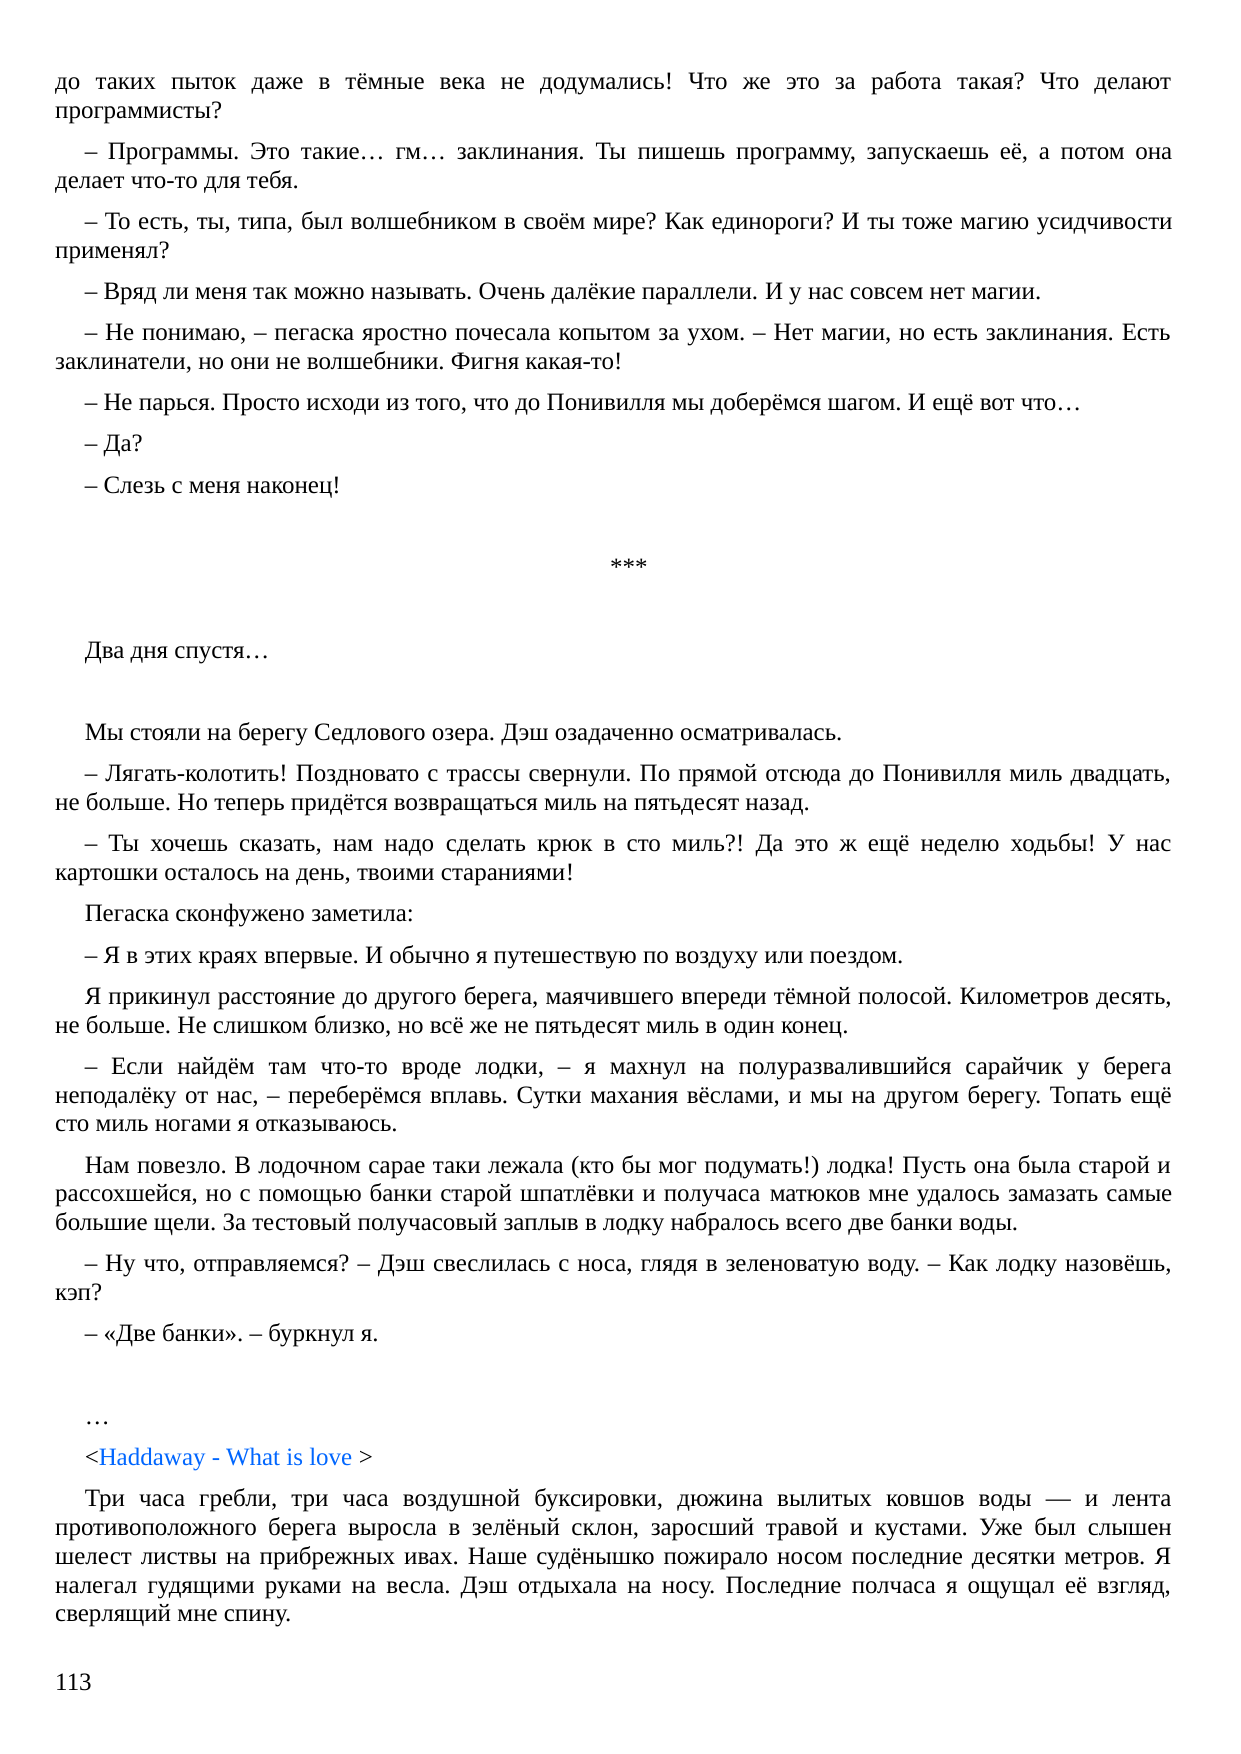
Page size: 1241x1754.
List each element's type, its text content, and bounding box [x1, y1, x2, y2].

text – Да? [55, 428, 1173, 457]
text – Не парься. Просто исходи из того, что до Понивилля мы доберёмся шагом. И ещё вот что… [55, 387, 1173, 416]
text *** [55, 552, 1173, 581]
text Три часа гребли, три часа воздушной буксировки, дюжина вылитых ковшов воды — и лента противоположного берега выросла в зелёный склон, заросший травой и кустами. Уже был слышен шелест листвы на прибрежных ивах. Наше судёнышко пожирало носом последние десятки метров. Я налегал гудящими руками на весла. Дэш отдыхала на носу. Последние полчаса я ощущал её взгляд, сверлящий мне спину. [55, 1483, 1173, 1627]
text – Программы. Это такие… гм… заклинания. Ты пишешь программу, запускаешь её, а потом она делает что-то для тебя. [55, 136, 1173, 193]
text до таких пыток даже в тёмные века не додумались! Что же это за работа такая? Что делают программисты? [55, 66, 1173, 123]
text Я прикинул расстояние до другого берега, маячившего впереди тёмной полосой. Километров десять, не больше. Не слишком близко, но всё же не пятьдесят миль в один конец. [55, 981, 1173, 1038]
text – Лягать-колотить! Поздновато с трассы свернули. По прямой отсюда до Понивилля миль двадцать, не больше. Но теперь придётся возвращаться миль на пятьдесят назад. [55, 758, 1173, 816]
text Пегаска сконфужено заметила: [55, 898, 1173, 927]
text – «Две банки». – буркнул я. [55, 1318, 1173, 1347]
text – Вряд ли меня так можно называть. Очень далёкие параллели. И у нас совсем нет магии. [55, 276, 1173, 305]
text – Ты хочешь сказать, нам надо сделать крюк в сто миль?! Да это ж ещё неделю ходьбы! У нас картошки осталось на день, твоими стараниями! [55, 828, 1173, 886]
text – Ну что, отправляемся? – Дэш свеслилась с носа, глядя в зеленоватую воду. – Как лодку назовёшь, кэп? [55, 1248, 1173, 1306]
text – Не понимаю, – пегаска яростно почесала копытом за ухом. – Нет магии, но есть заклинания. Есть заклинатели, но они не волшебники. Фигня какая-то! [55, 317, 1173, 375]
text Мы стояли на берегу Седлового озера. Дэш озадаченно осматривалась. [55, 717, 1173, 746]
text … [55, 1401, 1173, 1430]
text Два дня спустя… [55, 635, 1173, 663]
text Нам повезло. В лодочном сарае таки лежала (кто бы мог подумать!) лодка! Пусть она была старой и рассохшейся, но с помощью банки старой шпатлёвки и получаса матюков мне удалось замазать самые большие щели. За тестовый получасовый заплыв в лодку набралось всего две банки воды. [55, 1150, 1173, 1236]
text <Haddaway - What is love > [55, 1442, 1173, 1471]
text – Если найдём там что-то вроде лодки, – я махнул на полуразвалившийся сарайчик у берега неподалёку от нас, – переберёмся вплавь. Сутки махания вёслами, и мы на другом берегу. Топать ещё сто миль ногами я отказываюсь. [55, 1051, 1173, 1137]
text – Я в этих краях впервые. И обычно я путешествую по воздуху или поездом. [55, 940, 1173, 968]
text – Слезь с меня наконец! [55, 470, 1173, 498]
text – То есть, ты, типа, был волшебником в своём мире? Как единороги? И ты тоже магию усидчивости применял? [55, 206, 1173, 263]
